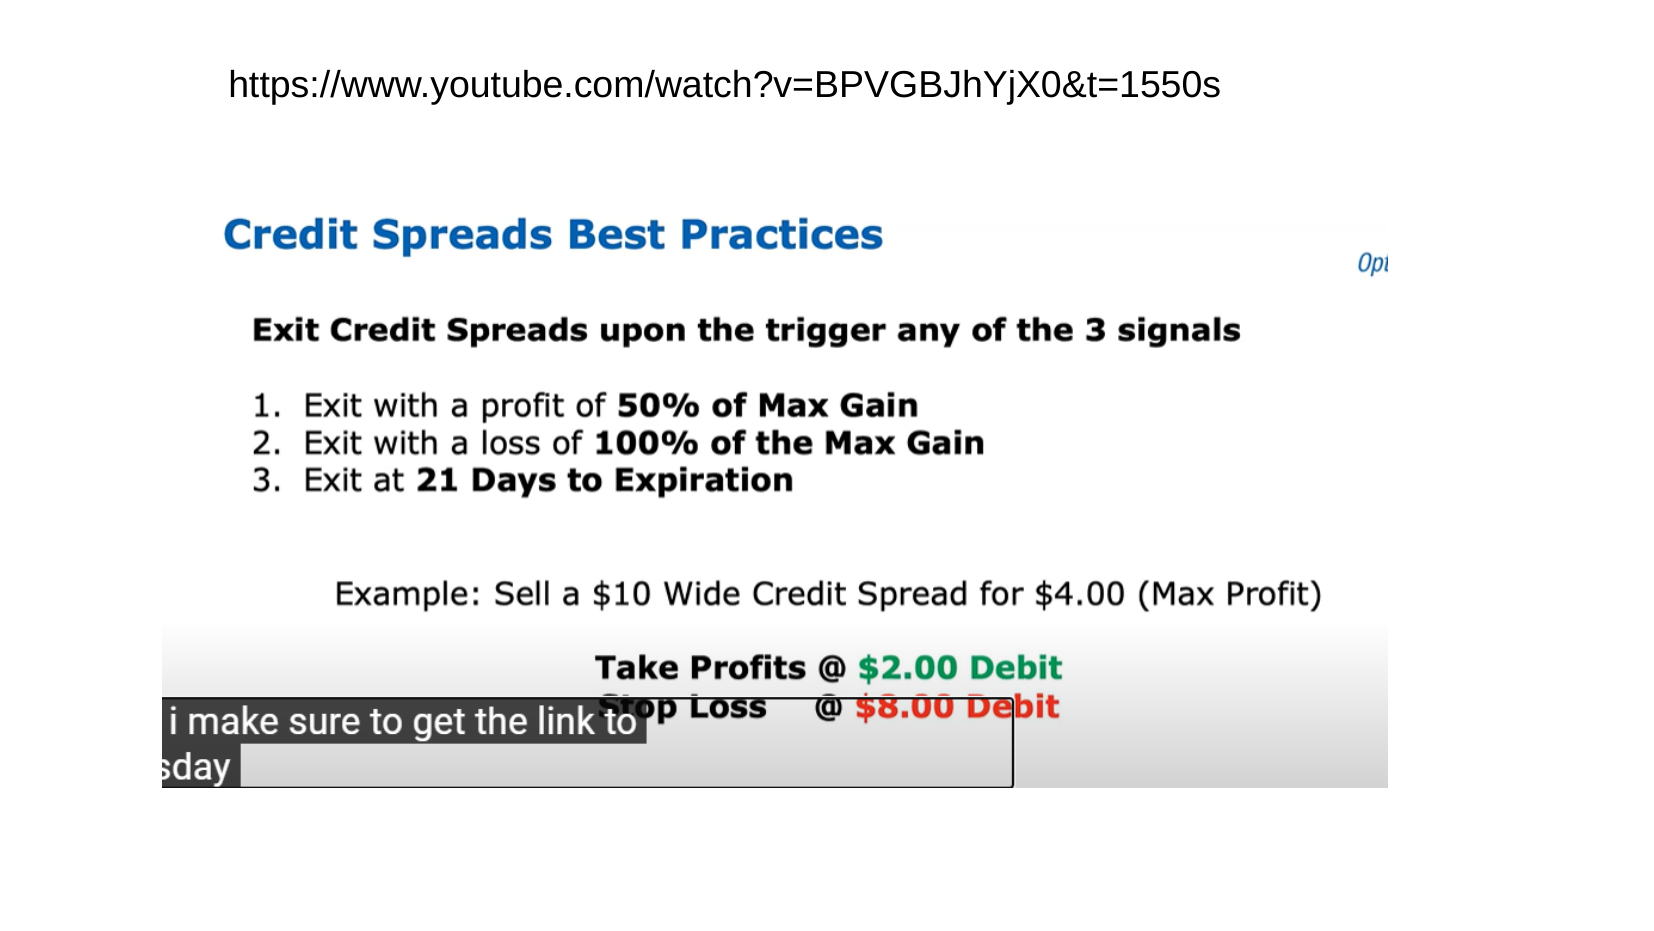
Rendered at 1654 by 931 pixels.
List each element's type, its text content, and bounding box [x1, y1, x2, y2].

text_box https://www.youtube.com/watch?v=BPVGBJhYjX0&t=1550s [213, 55, 1238, 113]
picture [162, 195, 1388, 788]
